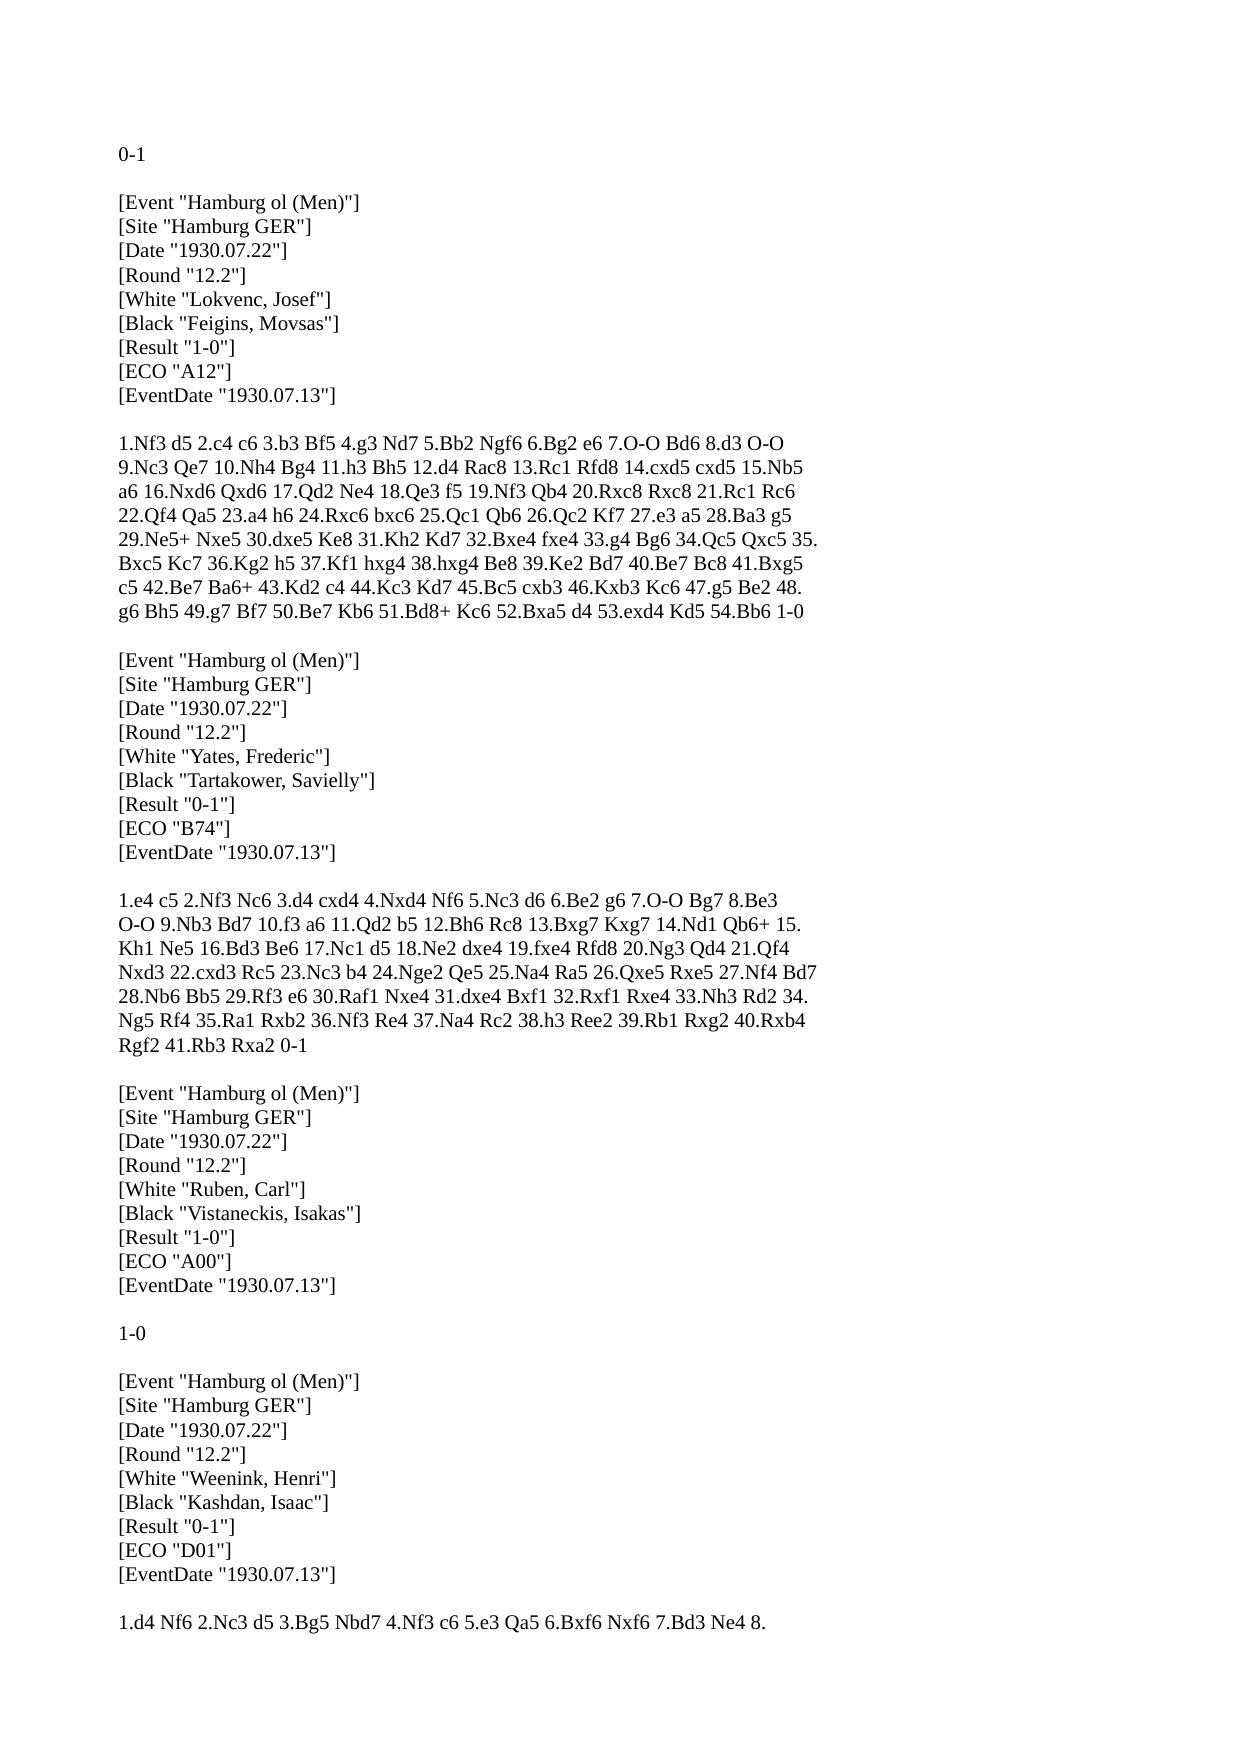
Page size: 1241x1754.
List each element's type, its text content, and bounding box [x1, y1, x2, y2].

text [Result "0-1"] [118, 792, 1122, 816]
text [EventDate "1930.07.13"] [118, 1562, 1122, 1586]
text [Round "12.2"] [118, 1442, 1122, 1466]
text [ECO "A12"] [118, 359, 1122, 383]
text [White "Weenink, Henri"] [118, 1466, 1122, 1490]
text [Site "Hamburg GER"] [118, 1393, 1122, 1417]
text Ng5 Rf4 35.Ra1 Rxb2 36.Nf3 Re4 37.Na4 Rc2 38.h3 Ree2 39.Rb1 Rxg2 40.Rxb4 [118, 1008, 1122, 1032]
text [ECO "B74"] [118, 816, 1122, 840]
text [Round "12.2"] [118, 720, 1122, 744]
text O-O 9.Nb3 Bd7 10.f3 a6 11.Qd2 b5 12.Bh6 Rc8 13.Bxg7 Kxg7 14.Nd1 Qb6+ 15. [118, 912, 1122, 936]
text [Black "Kashdan, Isaac"] [118, 1490, 1122, 1514]
text Nxd3 22.cxd3 Rc5 23.Nc3 b4 24.Nge2 Qe5 25.Na4 Ra5 26.Qxe5 Rxe5 27.Nf4 Bd7 [118, 960, 1122, 984]
text [Event "Hamburg ol (Men)"] [118, 190, 1122, 214]
text [Black "Feigins, Movsas"] [118, 311, 1122, 335]
text [Date "1930.07.22"] [118, 238, 1122, 262]
text [Site "Hamburg GER"] [118, 214, 1122, 238]
text 9.Nc3 Qe7 10.Nh4 Bg4 11.h3 Bh5 12.d4 Rac8 13.Rc1 Rfd8 14.cxd5 cxd5 15.Nb5 [118, 455, 1122, 479]
text g6 Bh5 49.g7 Bf7 50.Be7 Kb6 51.Bd8+ Kc6 52.Bxa5 d4 53.exd4 Kd5 54.Bb6 1-0 [118, 599, 1122, 623]
text 0-1 [118, 142, 1122, 166]
text [Black "Tartakower, Savielly"] [118, 768, 1122, 792]
text [Site "Hamburg GER"] [118, 672, 1122, 696]
text c5 42.Be7 Ba6+ 43.Kd2 c4 44.Kc3 Kd7 45.Bc5 cxb3 46.Kxb3 Kc6 47.g5 Be2 48. [118, 575, 1122, 599]
text [ECO "D01"] [118, 1538, 1122, 1562]
text Bxc5 Kc7 36.Kg2 h5 37.Kf1 hxg4 38.hxg4 Be8 39.Ke2 Bd7 40.Be7 Bc8 41.Bxg5 [118, 551, 1122, 575]
text 28.Nb6 Bb5 29.Rf3 e6 30.Raf1 Nxe4 31.dxe4 Bxf1 32.Rxf1 Rxe4 33.Nh3 Rd2 34. [118, 984, 1122, 1008]
text [ECO "A00"] [118, 1249, 1122, 1273]
text 22.Qf4 Qa5 23.a4 h6 24.Rxc6 bxc6 25.Qc1 Qb6 26.Qc2 Kf7 27.e3 a5 28.Ba3 g5 [118, 503, 1122, 527]
text [White "Lokvenc, Josef"] [118, 287, 1122, 311]
text 1.d4 Nf6 2.Nc3 d5 3.Bg5 Nbd7 4.Nf3 c6 5.e3 Qa5 6.Bxf6 Nxf6 7.Bd3 Ne4 8. [118, 1610, 1122, 1634]
text [Event "Hamburg ol (Men)"] [118, 1369, 1122, 1393]
text [Round "12.2"] [118, 1153, 1122, 1177]
text [Result "0-1"] [118, 1514, 1122, 1538]
text 1.e4 c5 2.Nf3 Nc6 3.d4 cxd4 4.Nxd4 Nf6 5.Nc3 d6 6.Be2 g6 7.O-O Bg7 8.Be3 [118, 888, 1122, 912]
text [Result "1-0"] [118, 335, 1122, 359]
text [Round "12.2"] [118, 262, 1122, 287]
text [Event "Hamburg ol (Men)"] [118, 1081, 1122, 1105]
text [Black "Vistaneckis, Isakas"] [118, 1201, 1122, 1225]
text [Date "1930.07.22"] [118, 1129, 1122, 1153]
text [Event "Hamburg ol (Men)"] [118, 647, 1122, 672]
text [EventDate "1930.07.13"] [118, 840, 1122, 864]
text [Date "1930.07.22"] [118, 696, 1122, 720]
text Kh1 Ne5 16.Bd3 Be6 17.Nc1 d5 18.Ne2 dxe4 19.fxe4 Rfd8 20.Ng3 Qd4 21.Qf4 [118, 936, 1122, 960]
text [EventDate "1930.07.13"] [118, 1273, 1122, 1297]
text 29.Ne5+ Nxe5 30.dxe5 Ke8 31.Kh2 Kd7 32.Bxe4 fxe4 33.g4 Bg6 34.Qc5 Qxc5 35. [118, 527, 1122, 551]
text a6 16.Nxd6 Qxd6 17.Qd2 Ne4 18.Qe3 f5 19.Nf3 Qb4 20.Rxc8 Rxc8 21.Rc1 Rc6 [118, 479, 1122, 503]
text [Date "1930.07.22"] [118, 1417, 1122, 1442]
text [EventDate "1930.07.13"] [118, 383, 1122, 407]
text [White "Yates, Frederic"] [118, 744, 1122, 768]
text 1.Nf3 d5 2.c4 c6 3.b3 Bf5 4.g3 Nd7 5.Bb2 Ngf6 6.Bg2 e6 7.O-O Bd6 8.d3 O-O [118, 431, 1122, 455]
text [Result "1-0"] [118, 1225, 1122, 1249]
text 1-0 [118, 1321, 1122, 1345]
text [Site "Hamburg GER"] [118, 1105, 1122, 1129]
text Rgf2 41.Rb3 Rxa2 0-1 [118, 1032, 1122, 1057]
text [White "Ruben, Carl"] [118, 1177, 1122, 1201]
